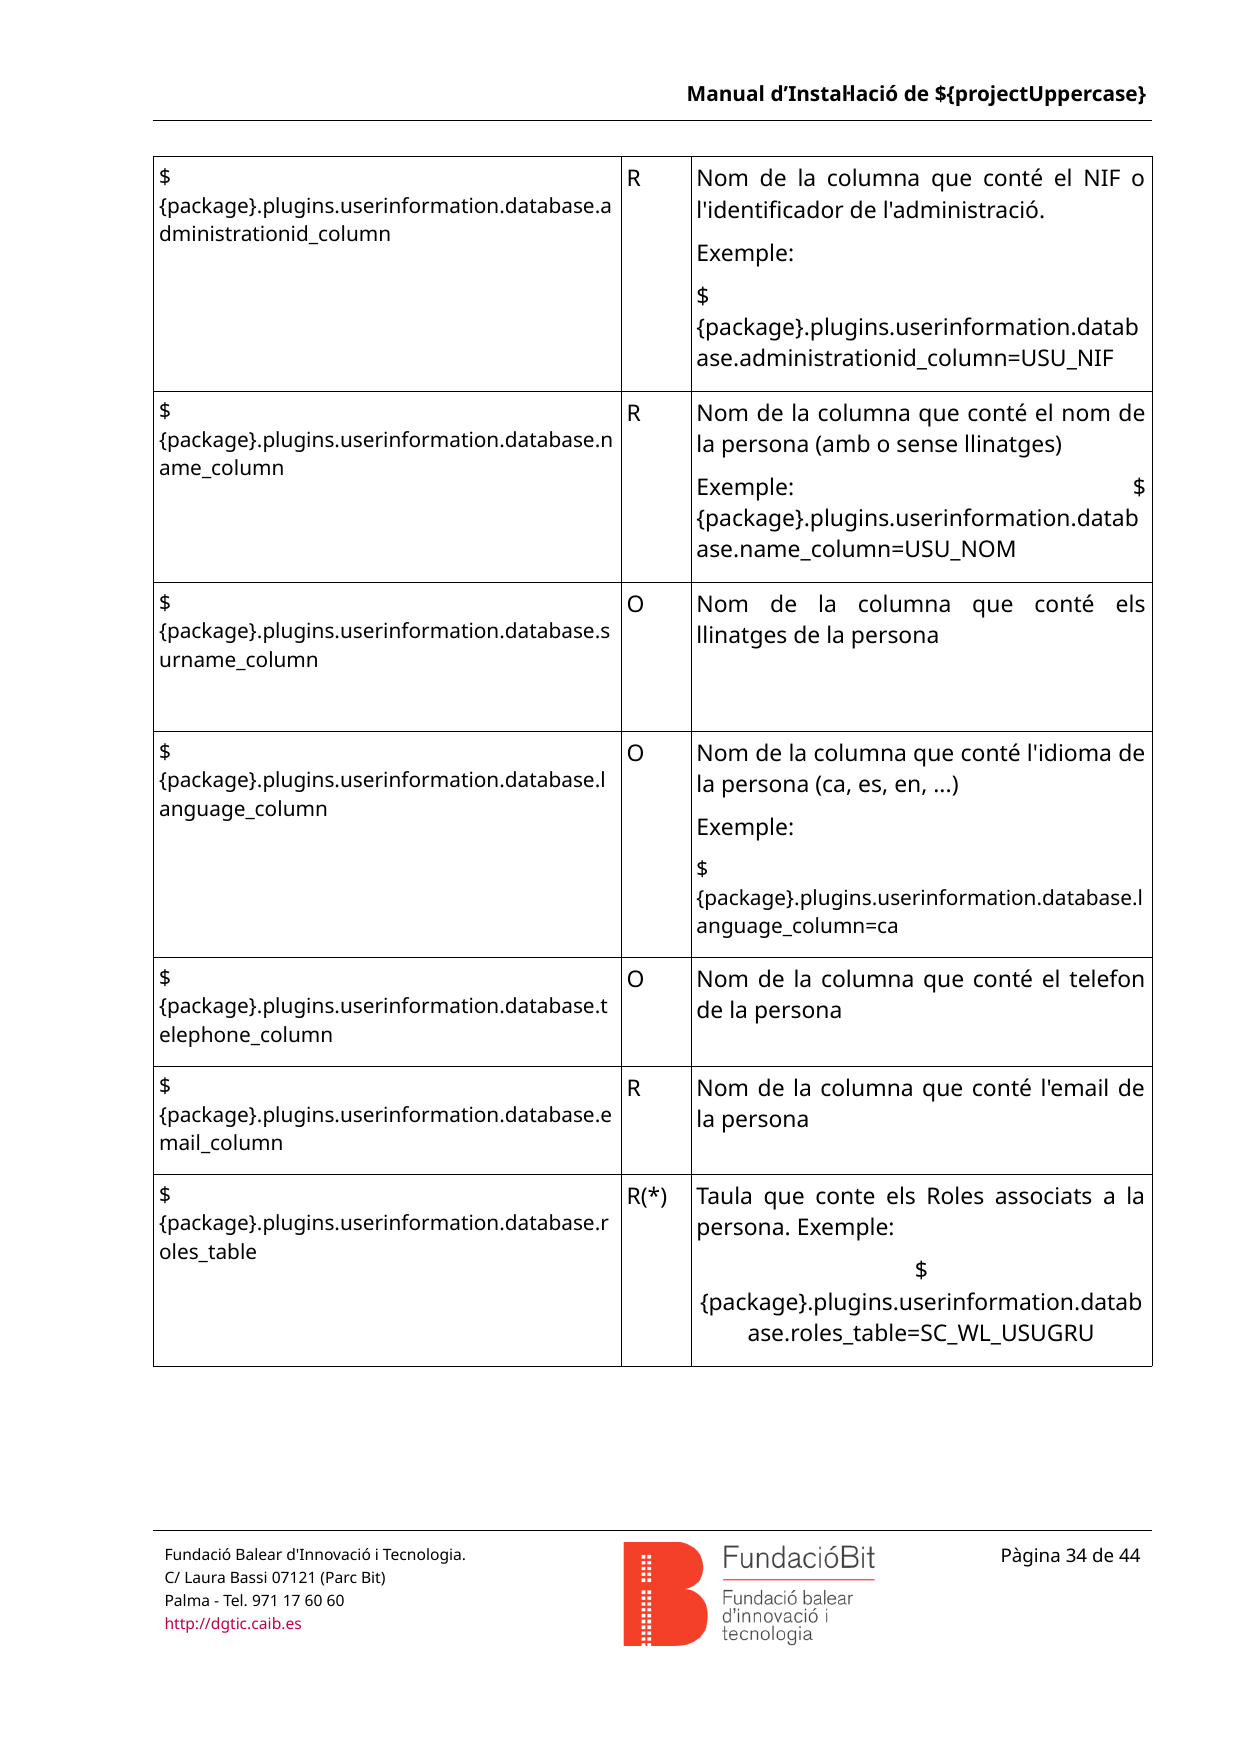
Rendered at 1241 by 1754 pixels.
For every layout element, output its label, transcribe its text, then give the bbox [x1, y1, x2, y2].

table_cell ${package}.plugins.userinformation.database.telephone_column [154, 958, 621, 1066]
table_cell ${package}.plugins.userinformation.database.roles_table [154, 1175, 621, 1366]
table_cell R [622, 157, 691, 391]
table_cell ${package}.plugins.userinformation.database.administrationid_column [154, 157, 621, 391]
table_cell ${package}.plugins.userinformation.database.email_column [154, 1067, 621, 1174]
table_cell Nom de la columna que conté l'idioma de la persona (ca, es, en, ...) Exemple: ${package}.plugins.userinformation.database.language_column=ca [692, 732, 1152, 957]
table_cell ${package}.plugins.userinformation.database.surname_column [154, 583, 621, 731]
table_cell Nom de la columna que conté el telefon de la persona [692, 958, 1152, 1066]
picture [623, 1542, 875, 1646]
table_cell O [622, 958, 691, 1066]
table_cell ${package}.plugins.userinformation.database.language_column [154, 732, 621, 957]
table_cell ${package}.plugins.userinformation.database.name_column [154, 392, 621, 582]
table_cell R(*) [622, 1175, 691, 1366]
table_cell R [622, 1067, 691, 1174]
table_cell O [622, 583, 691, 731]
table_cell Nom de la columna que conté els llinatges de la persona [692, 583, 1152, 731]
table_cell O [622, 732, 691, 957]
table_cell Taula que conte els Roles associats a la persona. Exemple: ${package}.plugins.userinformation.database.roles_table=SC_WL_USUGRU [692, 1175, 1152, 1366]
table_cell Nom de la columna que conté el NIF o l'identificador de l'administració. Exemple: ${package}.plugins.userinformation.database.administrationid_column=USU_NIF [692, 157, 1152, 391]
table_cell Nom de la columna que conté el nom de la persona (amb o sense llinatges) Exemple: ${package}.plugins.userinformation.database.name_column=USU_NOM [692, 392, 1152, 582]
table_cell R [622, 392, 691, 582]
table_cell Nom de la columna que conté l'email de la persona [692, 1067, 1152, 1174]
